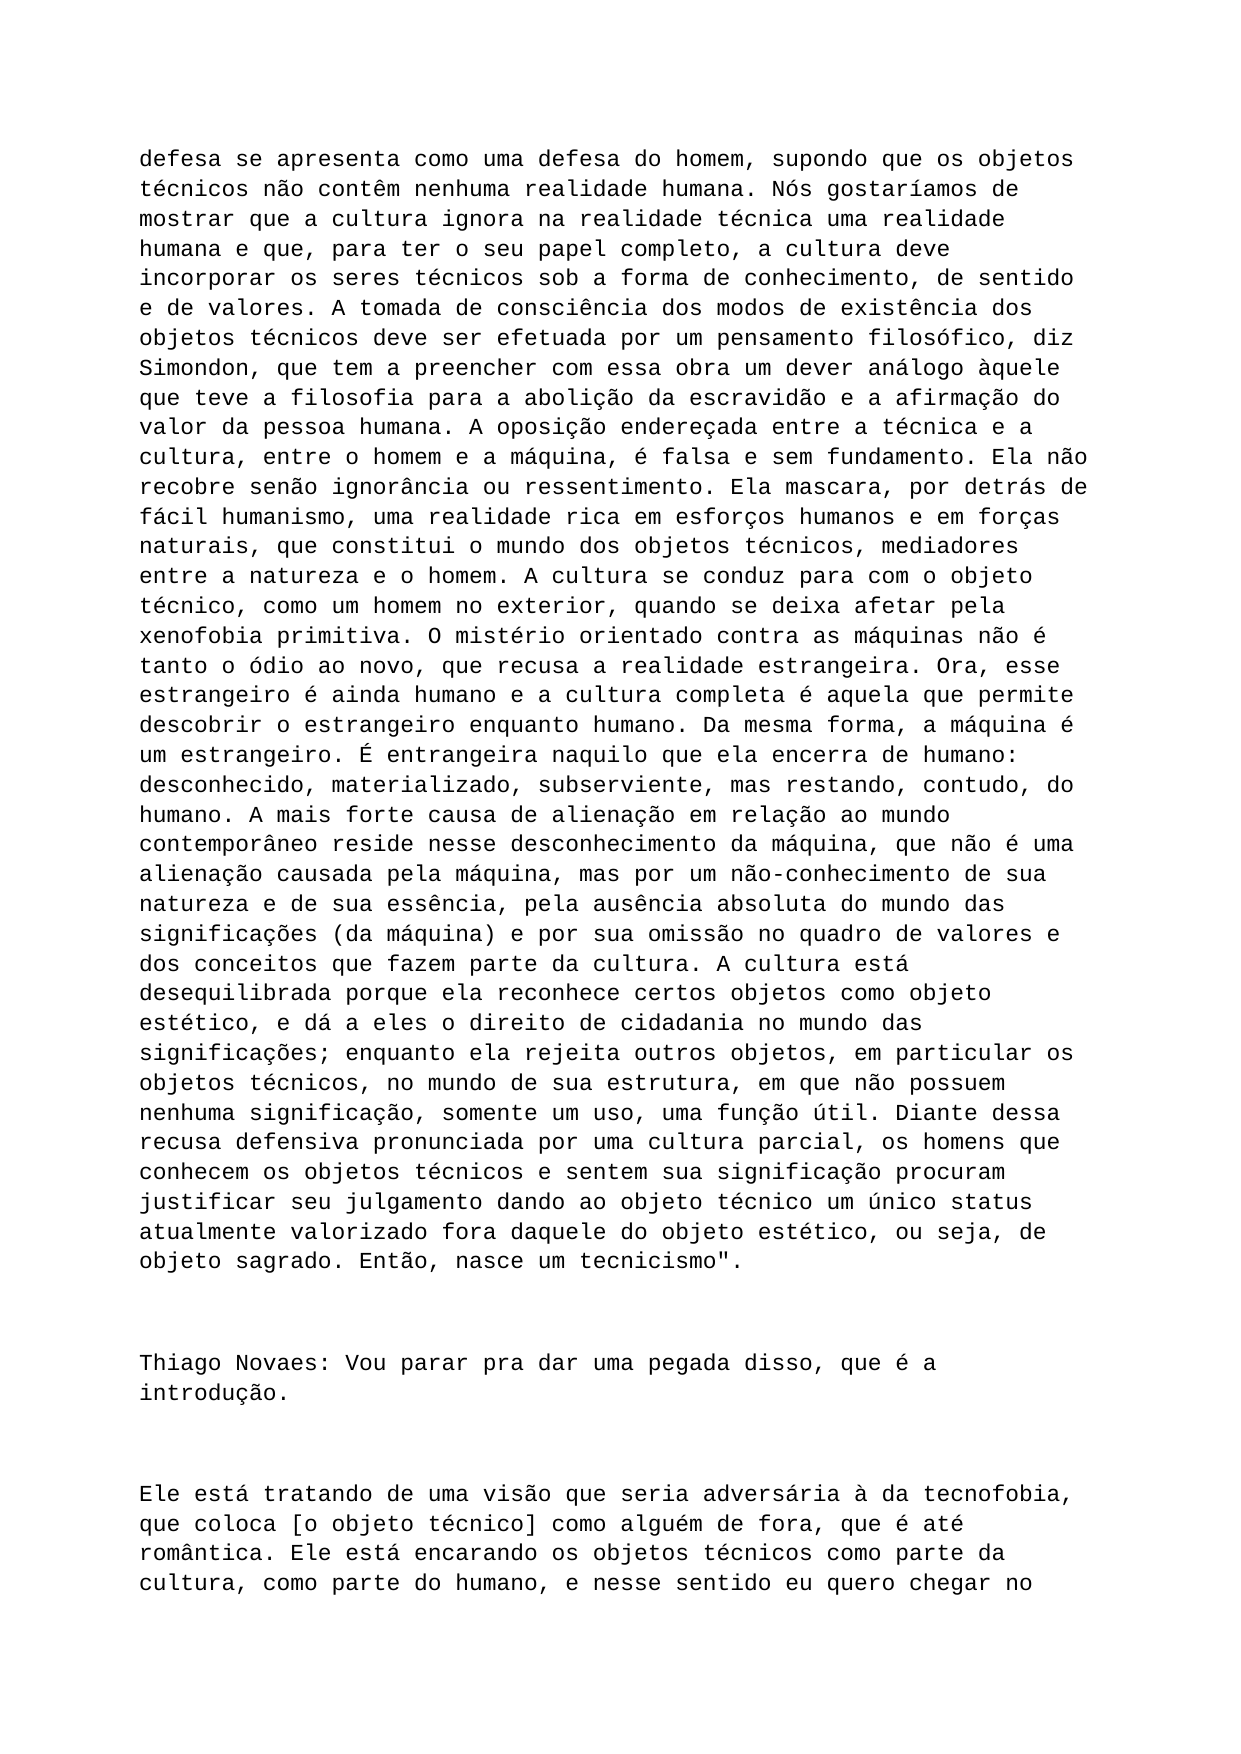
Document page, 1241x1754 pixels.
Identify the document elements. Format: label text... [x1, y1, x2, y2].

text Ele está tratando de uma visão que seria adversária à da tecnofobia, que coloca [o objeto técnico] como alguém de fora, que é até romântica. Ele está encarando os objetos técnicos como parte da cultura, como parte do humano, e nesse sentido eu quero chegar no [139, 1482, 1101, 1597]
text Thiago Novaes: Vou parar pra dar uma pegada disso, que é a introdução. [139, 1351, 1101, 1407]
text defesa se apresenta como uma defesa do homem, supondo que os objetos técnicos não contêm nenhuma realidade humana. Nós gostaríamos de mostrar que a cultura ignora na realidade técnica uma realidade humana e que, para ter o seu papel completo, a cultura deve incorporar os seres técnicos sob a forma de conhecimento, de sentido e de valores. A tomada de consciência dos modos de existência dos objetos técnicos deve ser efetuada por um pensamento filosófico, diz Simondon, que tem a preencher com essa obra um dever análogo àquele que teve a filosofia para a abolição da escravidão e a afirmação do valor da pessoa humana. A oposição endereçada entre a técnica e a cultura, entre o homem e a máquina, é falsa e sem fundamento. Ela não recobre senão ignorância ou ressentimento. Ela mascara, por detrás de fácil humanismo, uma realidade rica em esforços humanos e em forças naturais, que constitui o mundo dos objetos técnicos, mediadores entre a natureza e o homem. A cultura se conduz para com o objeto técnico, como um homem no exterior, quando se deixa afetar pela xenofobia primitiva. O mistério orientado contra as máquinas não é tanto o ódio ao novo, que recusa a realidade estrangeira. Ora, esse estrangeiro é ainda humano e a cultura completa é aquela que permite descobrir o estrangeiro enquanto humano. Da mesma forma, a máquina é um estrangeiro. É entrangeira naquilo que ela encerra de humano: desconhecido, materializado, subserviente, mas restando, contudo, do humano. A mais forte causa de alienação em relação ao mundo contemporâneo reside nesse desconhecimento da máquina, que não é uma alienação causada pela máquina, mas por um não-conhecimento de sua natureza e de sua essência, pela ausência absoluta do mundo das significações (da máquina) e por sua omissão no quadro de valores e dos conceitos que fazem parte da cultura. A cultura está desequilibrada porque ela reconhece certos objetos como objeto estético, e dá a eles o direito de cidadania no mundo das significações; enquanto ela rejeita outros objetos, em particular os objetos técnicos, no mundo de sua estrutura, em que não possuem nenhuma significação, somente um uso, uma função útil. Diante dessa recusa defensiva pronunciada por uma cultura parcial, os homens que conhecem os objetos técnicos e sentem sua significação procuram justificar seu julgamento dando ao objeto técnico um único status atualmente valorizado fora daquele do objeto estético, ou seja, de objeto sagrado. Então, nasce um tecnicismo". [139, 148, 1101, 1276]
